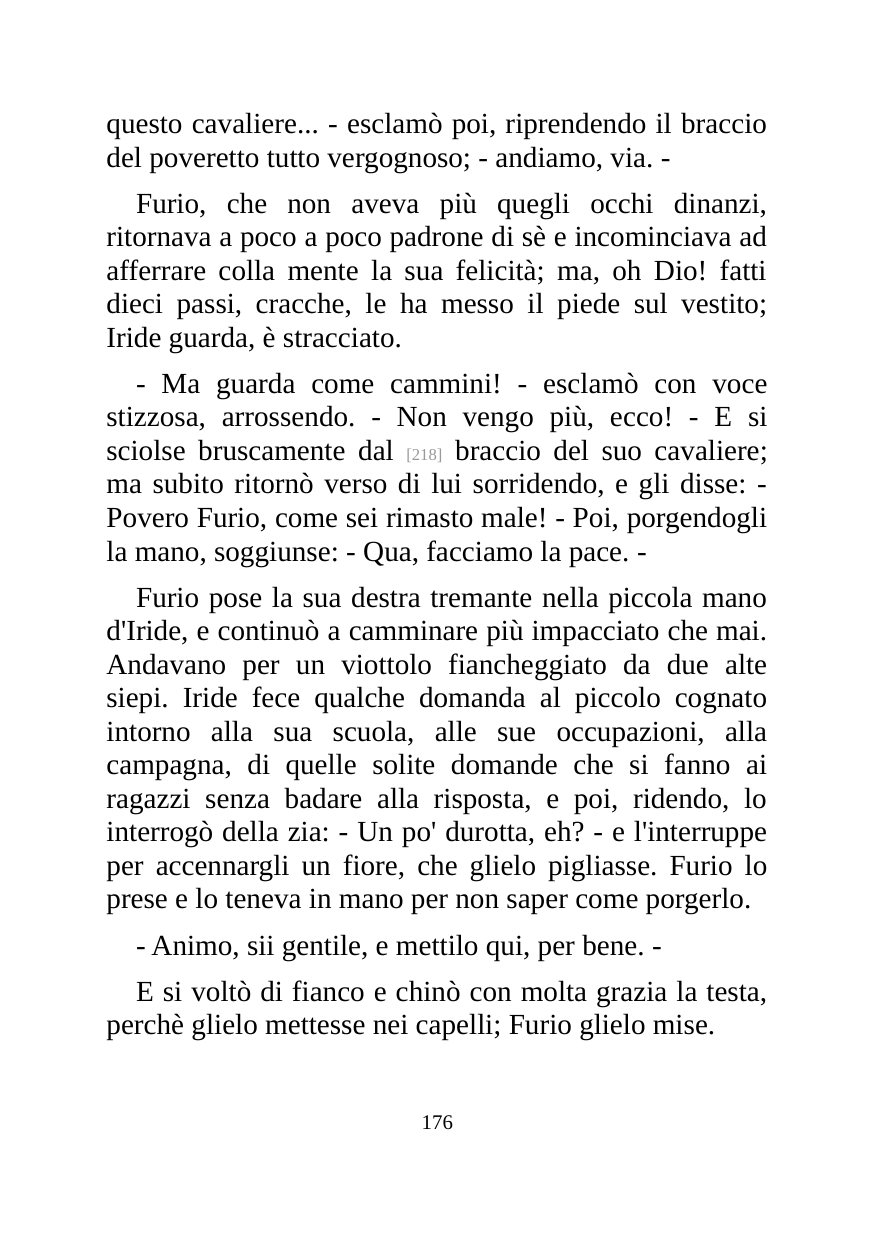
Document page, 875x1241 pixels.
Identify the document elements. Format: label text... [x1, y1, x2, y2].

text - Ma guarda come cammini! - esclamò con voce stizzosa, arrossendo. - Non vengo più, ecco! - E si sciolse bruscamente dal [218] braccio del suo cavaliere; ma subito ritornò verso di lui sorridendo, e gli disse: - Povero Furio, come sei rimasto male! - Poi, porgendogli la mano, soggiunse: - Qua, facciamo la pace. - [106, 366, 768, 567]
text questo cavaliere... - esclamò poi, riprendendo il braccio del poveretto tutto vergognoso; - andiamo, via. - [106, 106, 768, 173]
text E si voltò di fianco e chinò con molta grazia la testa, perchè glielo mettesse nei capelli; Furio glielo mise. [106, 974, 768, 1041]
text - Animo, sii gentile, e mettilo qui, per bene. - [106, 928, 768, 961]
text Furio pose la sua destra tremante nella piccola mano d'Iride, e continuò a camminare più impacciato che mai. Andavano per un viottolo fiancheggiato da due alte siepi. Iride fece qualche domanda al piccolo cognato intorno alla sua scuola, alle sue occupazioni, alla campagna, di quelle solite domande che si fanno ai ragazzi senza badare alla risposta, e poi, ridendo, lo interrogò della zia: - Un po' durotta, eh? - e l'interruppe per accennargli un fiore, che glielo pigliasse. Furio lo prese e lo teneva in mano per non saper come porgerlo. [106, 580, 768, 915]
text Furio, che non aveva più quegli occhi dinanzi, ritornava a poco a poco padrone di sè e incominciava ad afferrare colla mente la sua felicità; ma, oh Dio! fatti dieci passi, cracche, le ha messo il piede sul vestito; Iride guarda, è stracciato. [106, 186, 768, 353]
